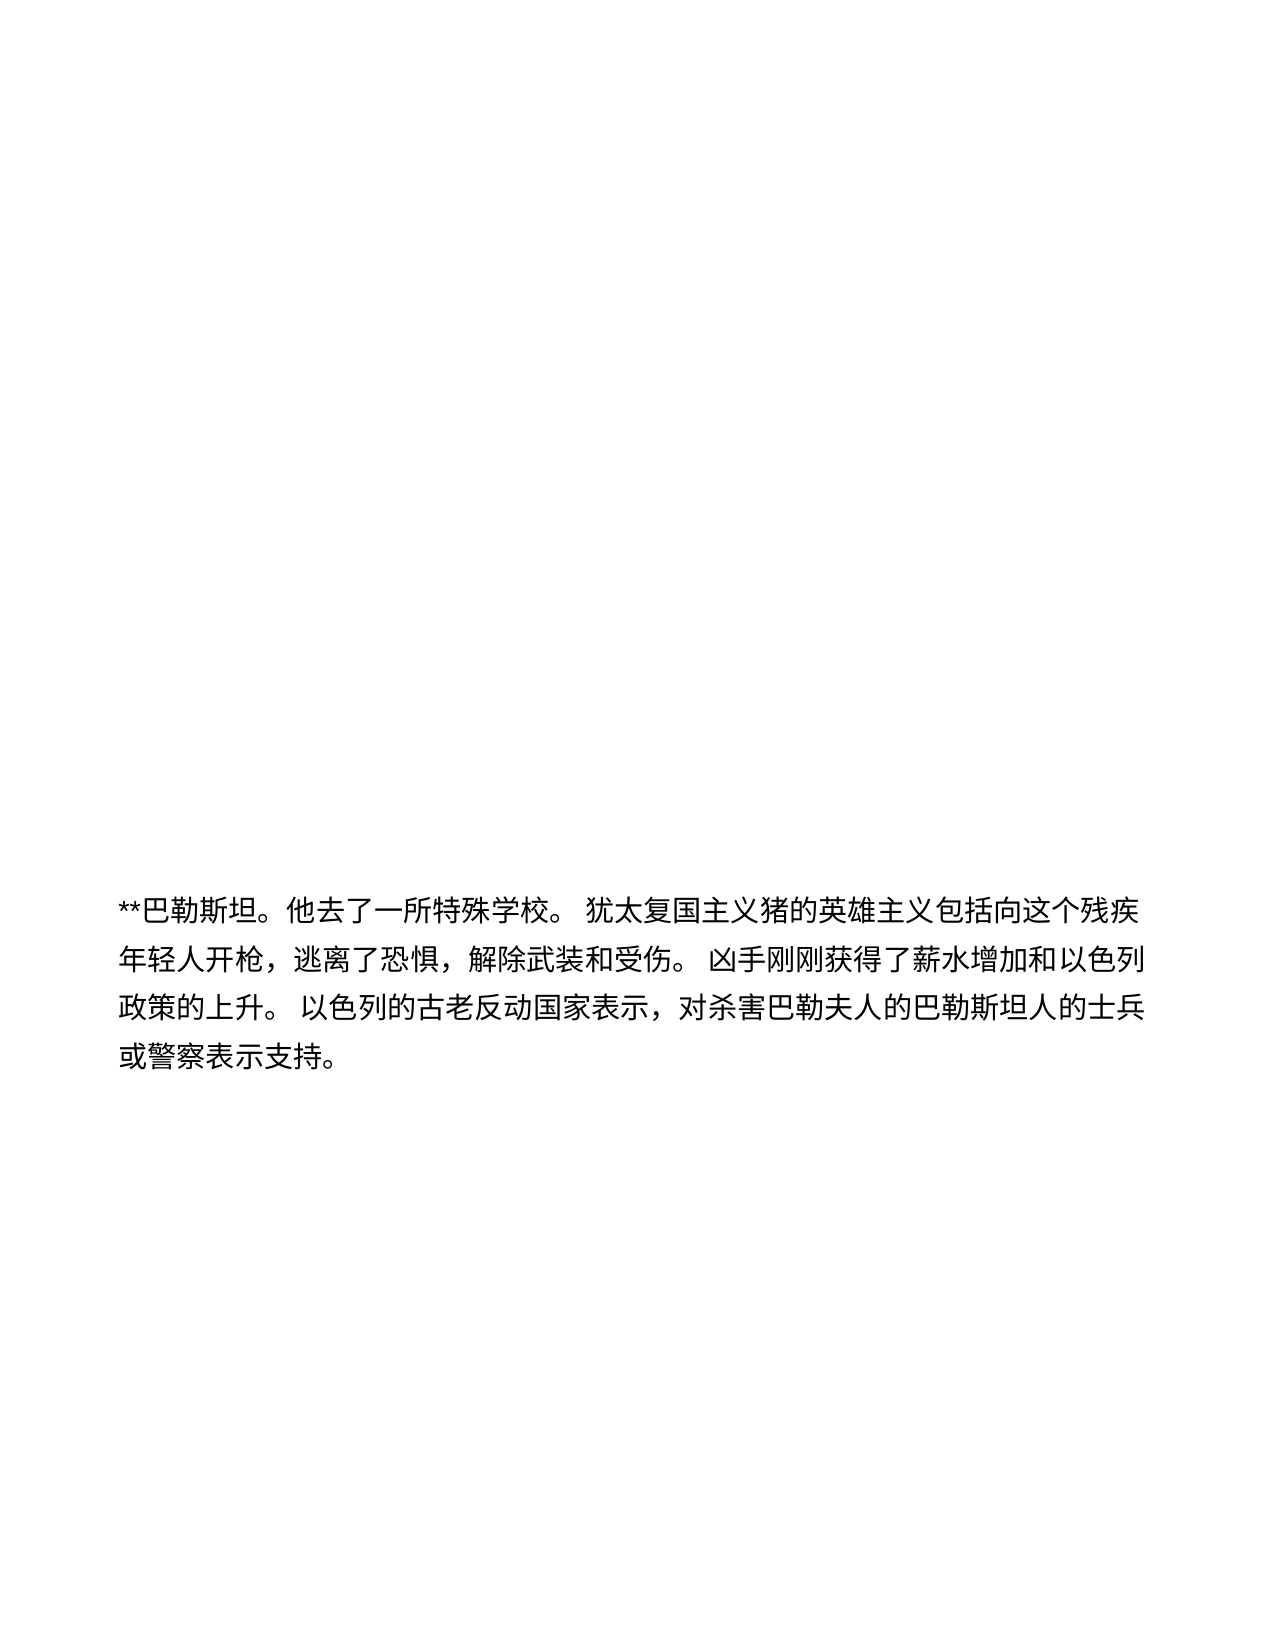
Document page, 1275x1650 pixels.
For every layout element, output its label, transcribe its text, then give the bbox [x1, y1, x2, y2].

text **巴勒斯坦。他去了一所特殊学校。 犹太复国主义猪的英雄主义包括向这个残疾年轻人开枪，逃离了恐惧，解除武装和受伤。 凶手刚刚获得了薪水增加和以色列政策的上升。 以色列的古老反动国家表示，对杀害巴勒夫人的巴勒斯坦人的士兵或警察表示支持。 [118, 888, 1157, 1076]
